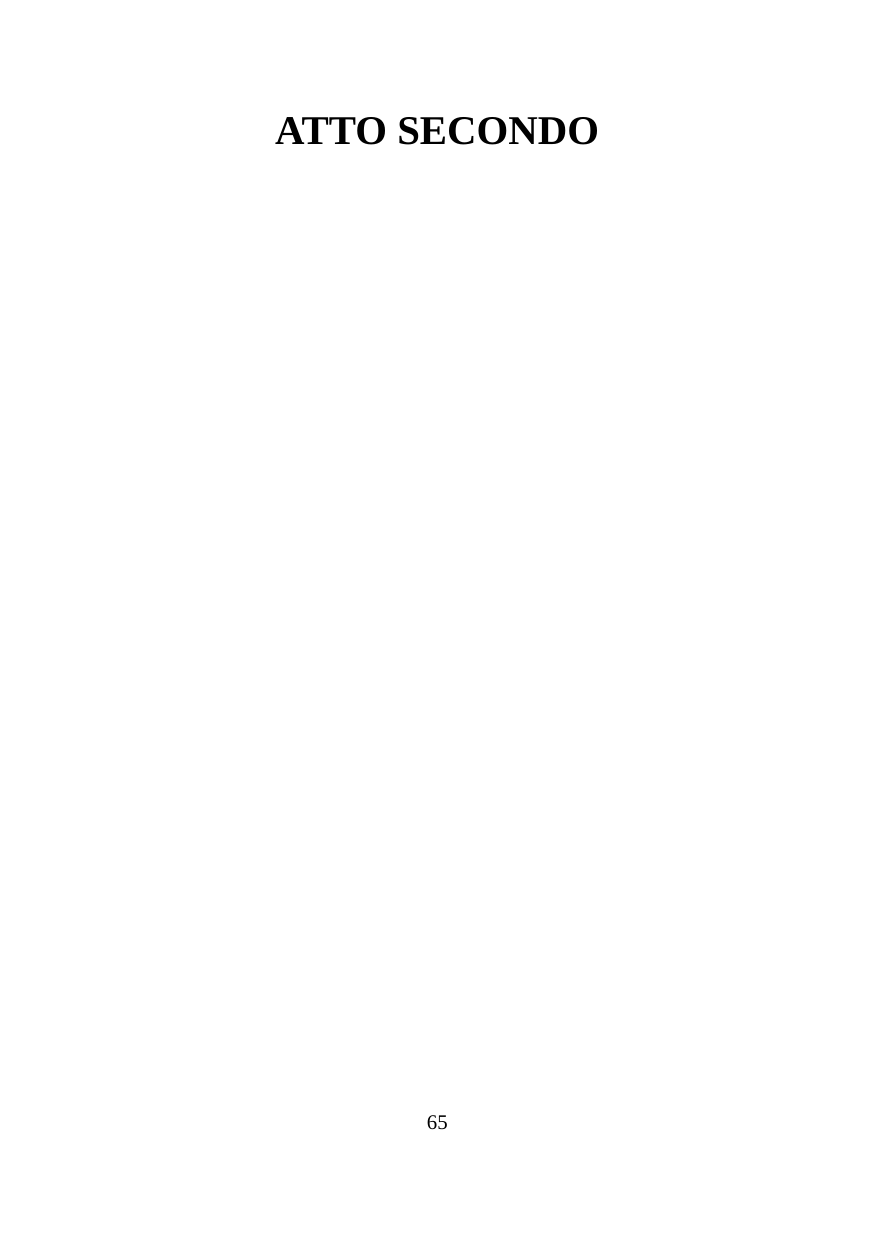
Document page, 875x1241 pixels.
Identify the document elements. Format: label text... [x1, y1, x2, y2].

subtitle ATTO SECONDO [106, 106, 768, 153]
